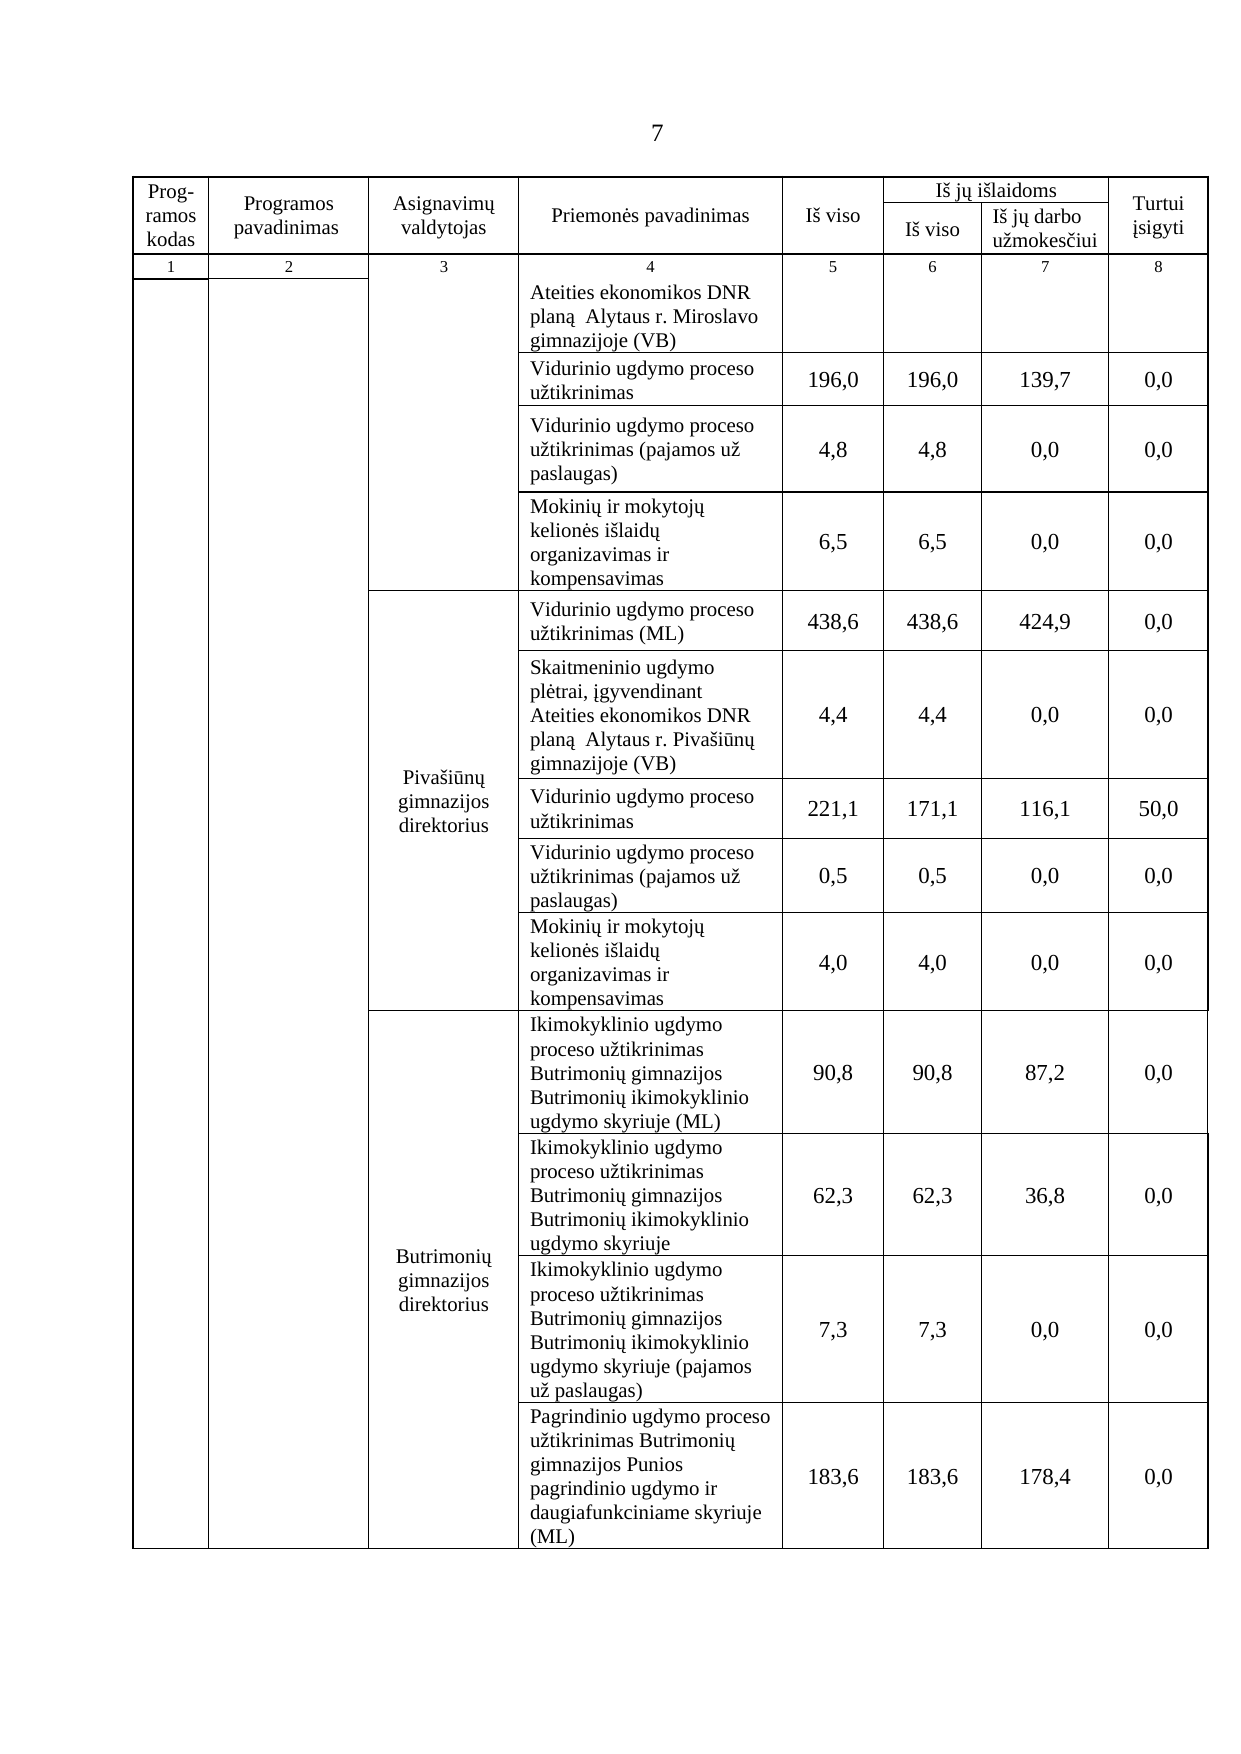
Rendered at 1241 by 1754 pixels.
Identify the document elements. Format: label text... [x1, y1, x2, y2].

table_header Prog-ramos kodas [134, 178, 208, 253]
table_cell [783, 278, 883, 352]
table_header Asignavimų valdytojas [369, 178, 518, 253]
table_cell 0,0 [1109, 353, 1207, 405]
table_cell 183,6 [884, 1403, 981, 1548]
table_cell 50,0 [1109, 779, 1207, 838]
table_cell 178,4 [982, 1403, 1108, 1548]
table_cell 1 [134, 255, 208, 278]
table_cell 3 [369, 255, 518, 278]
table_header Iš jų išlaidoms [884, 178, 1108, 202]
table_cell 0,5 [884, 839, 981, 912]
table_cell 6,5 [783, 493, 883, 590]
table_cell Vidurinio ugdymo proceso užtikrinimas [519, 779, 782, 838]
table_cell 0,0 [982, 839, 1108, 912]
table_cell 4,4 [783, 651, 883, 777]
table_cell 8 [1109, 255, 1207, 278]
table_header Turtui įsigyti [1109, 178, 1207, 253]
table_cell Butrimonių gimnazijos direktorius [369, 1011, 518, 1548]
table_cell 4 [519, 255, 782, 278]
table_cell 0,0 [982, 493, 1108, 590]
table_cell 438,6 [783, 591, 883, 650]
table_cell Vidurinio ugdymo proceso užtikrinimas [519, 353, 782, 405]
table_cell 4,8 [783, 406, 883, 491]
table_cell [884, 278, 981, 352]
table_cell 90,8 [884, 1011, 981, 1133]
table_cell 7 [982, 255, 1108, 278]
table_header Priemonės pavadinimas [519, 178, 782, 253]
table_cell 0,0 [982, 1256, 1108, 1402]
table_cell Vidurinio ugdymo proceso užtikrinimas (pajamos už paslaugas) [519, 406, 782, 491]
table_cell Vidurinio ugdymo proceso užtikrinimas (pajamos už paslaugas) [519, 839, 782, 912]
table_cell Pagrindinio ugdymo proceso užtikrinimas Butrimonių gimnazijos Punios pagrindinio ugdymo ir daugiafunkciniame skyriuje (ML) [519, 1403, 782, 1548]
table_cell 4,0 [783, 913, 883, 1010]
table_cell Mokinių ir mokytojų kelionės išlaidų organizavimas ir kompensavimas [519, 493, 782, 590]
table_cell 0,0 [982, 913, 1108, 1010]
table_cell [369, 278, 518, 590]
table_cell 0,0 [1109, 839, 1207, 912]
table_cell Ikimokyklinio ugdymo proceso užtikrinimas Butrimonių gimnazijos Butrimonių ikimokyklinio ugdymo skyriuje [519, 1134, 782, 1255]
table_cell 196,0 [783, 353, 883, 405]
table_cell [134, 280, 208, 1548]
table_cell Vidurinio ugdymo proceso užtikrinimas (ML) [519, 591, 782, 650]
table_cell 0,0 [1109, 913, 1207, 1010]
table_cell [209, 279, 368, 1548]
table_cell 0,0 [1109, 406, 1207, 491]
table_cell [982, 278, 1108, 352]
table_cell 196,0 [884, 353, 981, 405]
table_cell 6,5 [884, 493, 981, 590]
table_cell Mokinių ir mokytojų kelionės išlaidų organizavimas ir kompensavimas [519, 913, 782, 1010]
table_cell 0,0 [982, 406, 1108, 491]
table_cell 0,5 [783, 839, 883, 912]
table_cell 36,8 [982, 1134, 1108, 1255]
table_cell 116,1 [982, 779, 1108, 838]
table_cell Skaitmeninio ugdymo plėtrai, įgyvendinant Ateities ekonomikos DNR planą Alytaus r. Pivašiūnų gimnazijoje (VB) [519, 651, 782, 777]
table_cell Pivašiūnų gimnazijos direktorius [369, 591, 518, 1010]
table_cell 5 [783, 255, 883, 278]
table_cell 0,0 [1109, 1011, 1207, 1133]
table_cell 171,1 [884, 779, 981, 838]
table_cell 0,0 [1109, 651, 1207, 777]
table_cell Ateities ekonomikos DNR planą Alytaus r. Miroslavo gimnazijoje (VB) [519, 278, 782, 352]
table_cell 7,3 [783, 1256, 883, 1402]
table_cell 62,3 [783, 1134, 883, 1255]
table_cell 0,0 [1109, 591, 1207, 650]
table_cell Ikimokyklinio ugdymo proceso užtikrinimas Butrimonių gimnazijos Butrimonių ikimokyklinio ugdymo skyriuje (pajamos už paslaugas) [519, 1256, 782, 1402]
table_cell 90,8 [783, 1011, 883, 1133]
table_cell 0,0 [1109, 493, 1207, 590]
table_cell 139,7 [982, 353, 1108, 405]
table_cell Iš jų darbo užmokesčiui [982, 203, 1108, 253]
table_cell 2 [209, 255, 368, 278]
table_header Iš viso [783, 178, 883, 253]
table_cell Ikimokyklinio ugdymo proceso užtikrinimas Butrimonių gimnazijos Butrimonių ikimokyklinio ugdymo skyriuje (ML) [519, 1011, 782, 1133]
table_cell 0,0 [1109, 1256, 1207, 1402]
table_cell 87,2 [982, 1011, 1108, 1133]
table_cell 424,9 [982, 591, 1108, 650]
table_cell 4,8 [884, 406, 981, 491]
table_cell 7,3 [884, 1256, 981, 1402]
table_cell [1109, 278, 1207, 352]
table_cell 183,6 [783, 1403, 883, 1548]
table_header Programos pavadinimas [209, 178, 368, 253]
table_cell 4,0 [884, 913, 981, 1010]
table_cell 4,4 [884, 651, 981, 777]
table_cell 6 [884, 255, 981, 278]
table_cell Iš viso [884, 203, 981, 253]
table_cell 0,0 [1109, 1403, 1207, 1548]
table_cell 221,1 [783, 779, 883, 838]
table_cell 438,6 [884, 591, 981, 650]
table_cell 0,0 [1109, 1134, 1207, 1255]
table_cell 62,3 [884, 1134, 981, 1255]
table_cell 0,0 [982, 651, 1108, 777]
